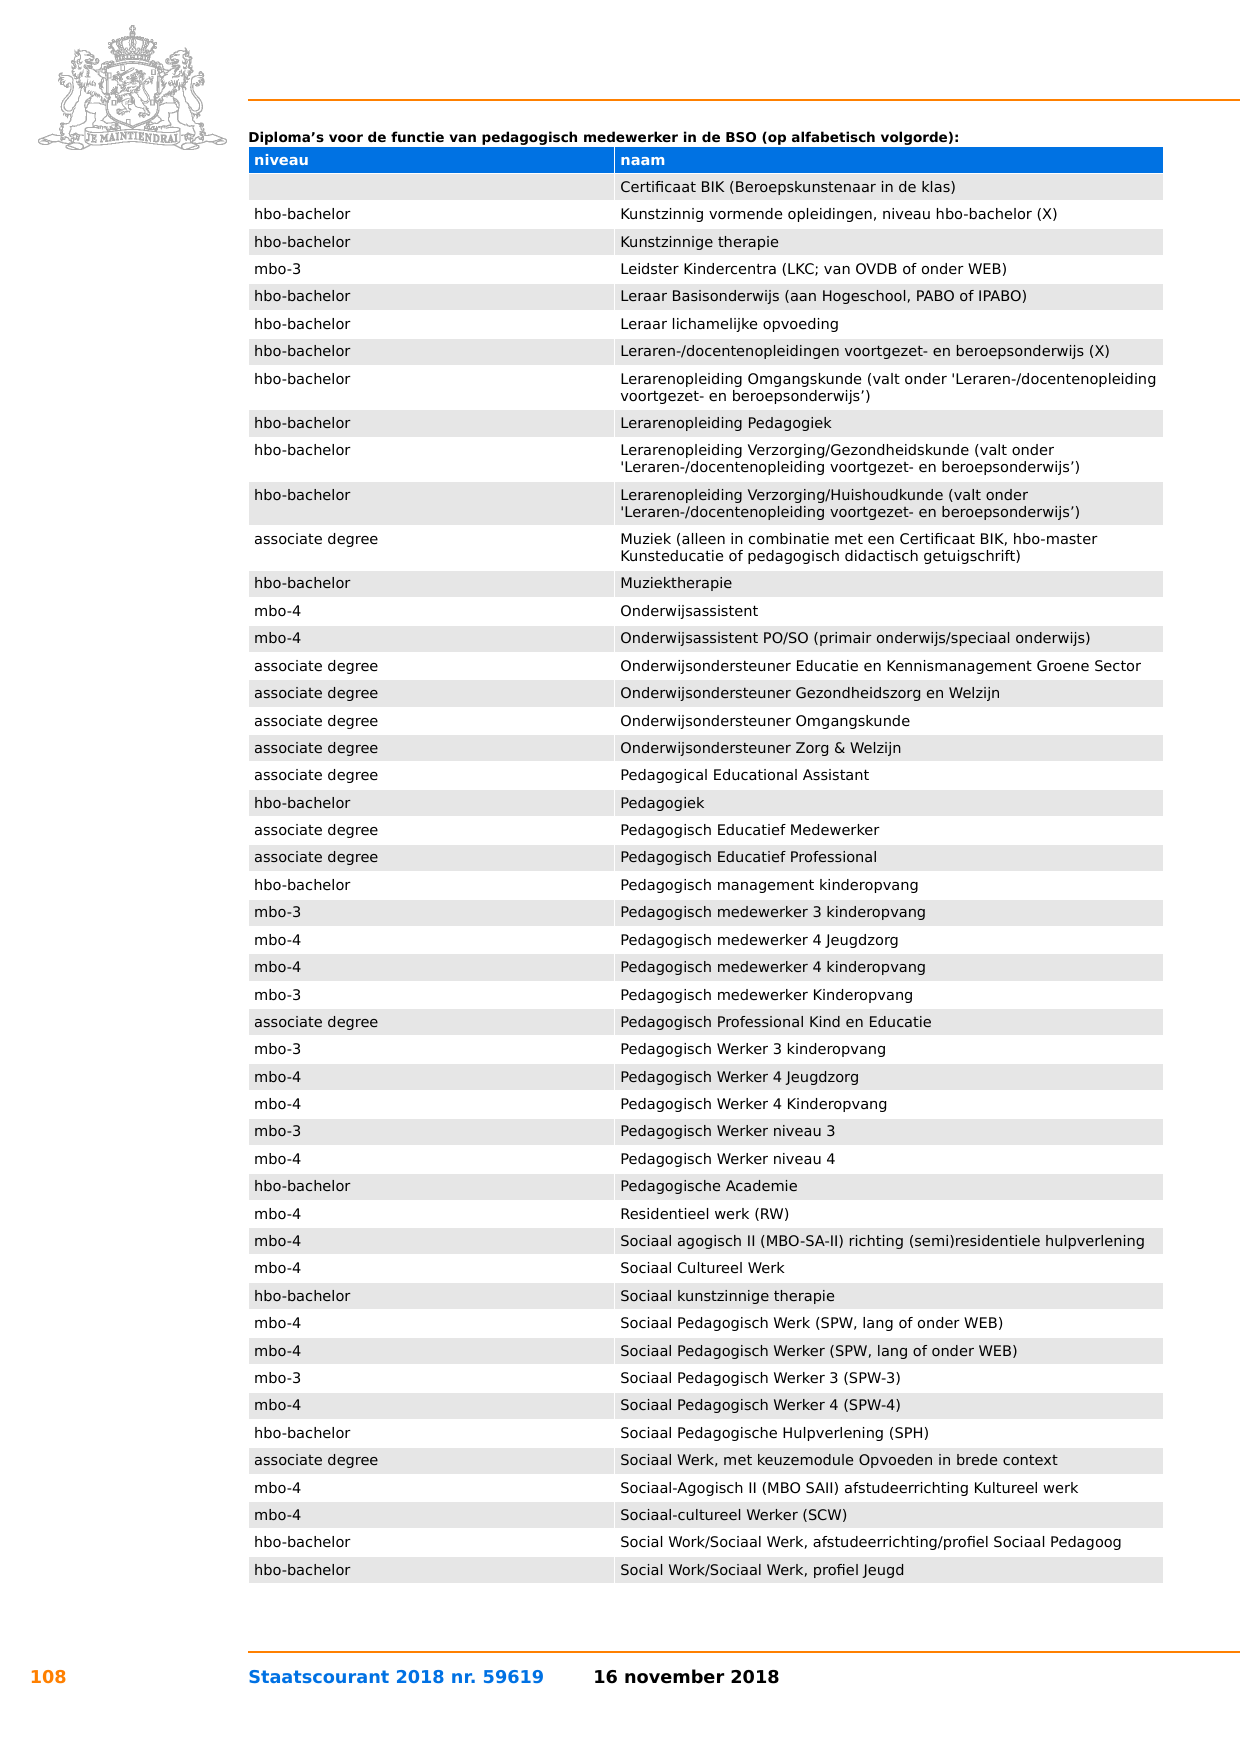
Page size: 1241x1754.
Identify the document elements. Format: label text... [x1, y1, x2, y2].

table_cell Pedagogisch medewerker Kinderopvang [615, 982, 1163, 1008]
table_cell Kunstzinnige therapie [615, 229, 1163, 255]
table_cell Pedagogisch medewerker 3 kinderopvang [615, 900, 1163, 926]
table_cell Lerarenopleiding Verzorging/Gezondheidskunde (valt onder 'Leraren-/docentenopleiding voortgezet- en beroepsonderwijs’) [615, 438, 1163, 481]
table_cell hbo-bachelor [249, 1283, 614, 1309]
table_cell hbo-bachelor [249, 1420, 614, 1446]
table_cell Onderwijsondersteuner Educatie en Kennismanagement Groene Sector [615, 653, 1163, 679]
table_cell Leraar Basisonderwijs (aan Hogeschool, PABO of IPABO) [615, 284, 1163, 310]
table_cell Pedagogisch Werker 4 Kinderopvang [615, 1091, 1163, 1118]
table_cell Pedagogisch Educatief Professional [615, 845, 1163, 871]
table_cell Pedagogisch Werker 3 kinderopvang [615, 1036, 1163, 1063]
table_cell hbo-bachelor [249, 1530, 614, 1556]
table_cell mbo-4 [249, 1064, 614, 1090]
table_cell hbo-bachelor [249, 438, 614, 481]
table_cell mbo-4 [249, 1393, 614, 1419]
table_cell mbo-4 [249, 598, 614, 624]
table_cell hbo-bachelor [249, 284, 614, 310]
table_cell Leraren-/docentenopleidingen voortgezet- en beroepsonderwijs (X) [615, 339, 1163, 365]
table_cell hbo-bachelor [249, 366, 614, 409]
table_cell Social Work/Sociaal Werk, afstudeerrichting/profiel Sociaal Pedagoog [615, 1530, 1163, 1556]
table_cell Sociaal Pedagogisch Werk (SPW, lang of onder WEB) [615, 1310, 1163, 1337]
table_cell mbo-3 [249, 900, 614, 926]
table_cell associate degree [249, 1009, 614, 1035]
table_cell Onderwijsassistent PO/SO (primair onderwijs/speciaal onderwijs) [615, 626, 1163, 652]
table_cell hbo-bachelor [249, 229, 614, 255]
picture [38, 25, 227, 150]
table_cell mbo-4 [249, 1091, 614, 1118]
table_cell mbo-4 [249, 1256, 614, 1282]
table_cell hbo-bachelor [249, 201, 614, 228]
table_cell Pedagogisch Professional Kind en Educatie [615, 1009, 1163, 1035]
table_cell [249, 174, 614, 200]
table_cell Pedagogiek [615, 790, 1163, 816]
table_cell Pedagogisch medewerker 4 kinderopvang [615, 954, 1163, 981]
table_cell Sociaal Pedagogisch Werker 4 (SPW-4) [615, 1393, 1163, 1419]
table_cell Pedagogisch Werker niveau 4 [615, 1146, 1163, 1172]
table_cell Pedagogisch management kinderopvang [615, 872, 1163, 898]
table_cell mbo-3 [249, 1119, 614, 1145]
table_cell Lerarenopleiding Omgangskunde (valt onder 'Leraren-/docentenopleiding voortgezet- en beroepsonderwijs’) [615, 366, 1163, 409]
table_cell Leraar lichamelijke opvoeding [615, 311, 1163, 337]
table_cell Onderwijsondersteuner Zorg & Welzijn [615, 735, 1163, 761]
table_cell hbo-bachelor [249, 311, 614, 337]
table_cell associate degree [249, 708, 614, 734]
table_cell hbo-bachelor [249, 410, 614, 437]
table_cell Pedagogisch medewerker 4 Jeugdzorg [615, 927, 1163, 953]
table_cell hbo-bachelor [249, 571, 614, 597]
table_cell Pedagogisch Werker 4 Jeugdzorg [615, 1064, 1163, 1090]
table_header Diploma’s voor de functie van pedagogisch medewerker in de BSO (op alfabetisch volgorde): [248, 130, 1163, 146]
table_cell hbo-bachelor [249, 872, 614, 898]
table_cell Lerarenopleiding Verzorging/Huishoudkunde (valt onder 'Leraren-/docentenopleiding voortgezet- en beroepsonderwijs’) [615, 482, 1163, 525]
table_cell hbo-bachelor [249, 482, 614, 525]
table_cell Sociaal Pedagogisch Werker 3 (SPW-3) [615, 1365, 1163, 1392]
table_cell Pedagogisch Educatief Medewerker [615, 817, 1163, 844]
table_cell associate degree [249, 763, 614, 789]
table_cell Sociaal Pedagogisch Werker (SPW, lang of onder WEB) [615, 1338, 1163, 1364]
table_cell mbo-4 [249, 1146, 614, 1172]
table_cell Pedagogical Educational Assistant [615, 763, 1163, 789]
table_cell mbo-4 [249, 1310, 614, 1337]
table_cell Sociaal Pedagogische Hulpverlening (SPH) [615, 1420, 1163, 1446]
table_cell associate degree [249, 680, 614, 707]
table_cell associate degree [249, 735, 614, 761]
table_cell hbo-bachelor [249, 1557, 614, 1583]
table_cell associate degree [249, 653, 614, 679]
table_cell mbo-4 [249, 626, 614, 652]
table_cell mbo-4 [249, 1338, 614, 1364]
table_cell Kunstzinnig vormende opleidingen, niveau hbo-bachelor (X) [615, 201, 1163, 228]
table_cell associate degree [249, 817, 614, 844]
table_cell mbo-4 [249, 927, 614, 953]
table_cell Lerarenopleiding Pedagogiek [615, 410, 1163, 437]
table_cell hbo-bachelor [249, 339, 614, 365]
table_cell mbo-4 [249, 1201, 614, 1227]
table_cell mbo-3 [249, 1036, 614, 1063]
table_cell mbo-4 [249, 1228, 614, 1254]
table_cell Pedagogische Academie [615, 1174, 1163, 1200]
table_cell Muziektherapie [615, 571, 1163, 597]
table_cell Sociaal-cultureel Werker (SCW) [615, 1502, 1163, 1528]
table_cell Social Work/Sociaal Werk, profiel Jeugd [615, 1557, 1163, 1583]
table_cell Leidster Kindercentra (LKC; van OVDB of onder WEB) [615, 256, 1163, 283]
table_cell associate degree [249, 845, 614, 871]
table_cell Sociaal Werk, met keuzemodule Opvoeden in brede context [615, 1448, 1163, 1474]
table_cell mbo-3 [249, 256, 614, 283]
table_cell hbo-bachelor [249, 790, 614, 816]
table_cell associate degree [249, 1448, 614, 1474]
table_cell Onderwijsondersteuner Gezondheidszorg en Welzijn [615, 680, 1163, 707]
table_cell Certificaat BIK (Beroepskunstenaar in de klas) [615, 174, 1163, 200]
table_cell mbo-3 [249, 1365, 614, 1392]
table_cell mbo-4 [249, 1502, 614, 1528]
table_cell Onderwijsondersteuner Omgangskunde [615, 708, 1163, 734]
table_cell Sociaal agogisch II (MBO-SA-II) richting (semi)residentiele hulpverlening [615, 1228, 1163, 1254]
table_cell mbo-4 [249, 954, 614, 981]
table_cell niveau [249, 147, 614, 173]
table_cell mbo-3 [249, 982, 614, 1008]
table_cell Pedagogisch Werker niveau 3 [615, 1119, 1163, 1145]
table_cell Sociaal-Agogisch II (MBO SAII) afstudeerrichting Kultureel werk [615, 1475, 1163, 1501]
table_cell mbo-4 [249, 1475, 614, 1501]
table_cell Onderwijsassistent [615, 598, 1163, 624]
table_cell Sociaal Cultureel Werk [615, 1256, 1163, 1282]
table_cell Muziek (alleen in combinatie met een Certificaat BIK, hbo-master Kunsteducatie of pedagogisch didactisch getuigschrift) [615, 526, 1163, 570]
table_cell hbo-bachelor [249, 1174, 614, 1200]
table_cell Residentieel werk (RW) [615, 1201, 1163, 1227]
table_cell naam [615, 147, 1163, 173]
table_cell Sociaal kunstzinnige therapie [615, 1283, 1163, 1309]
table_cell associate degree [249, 526, 614, 570]
